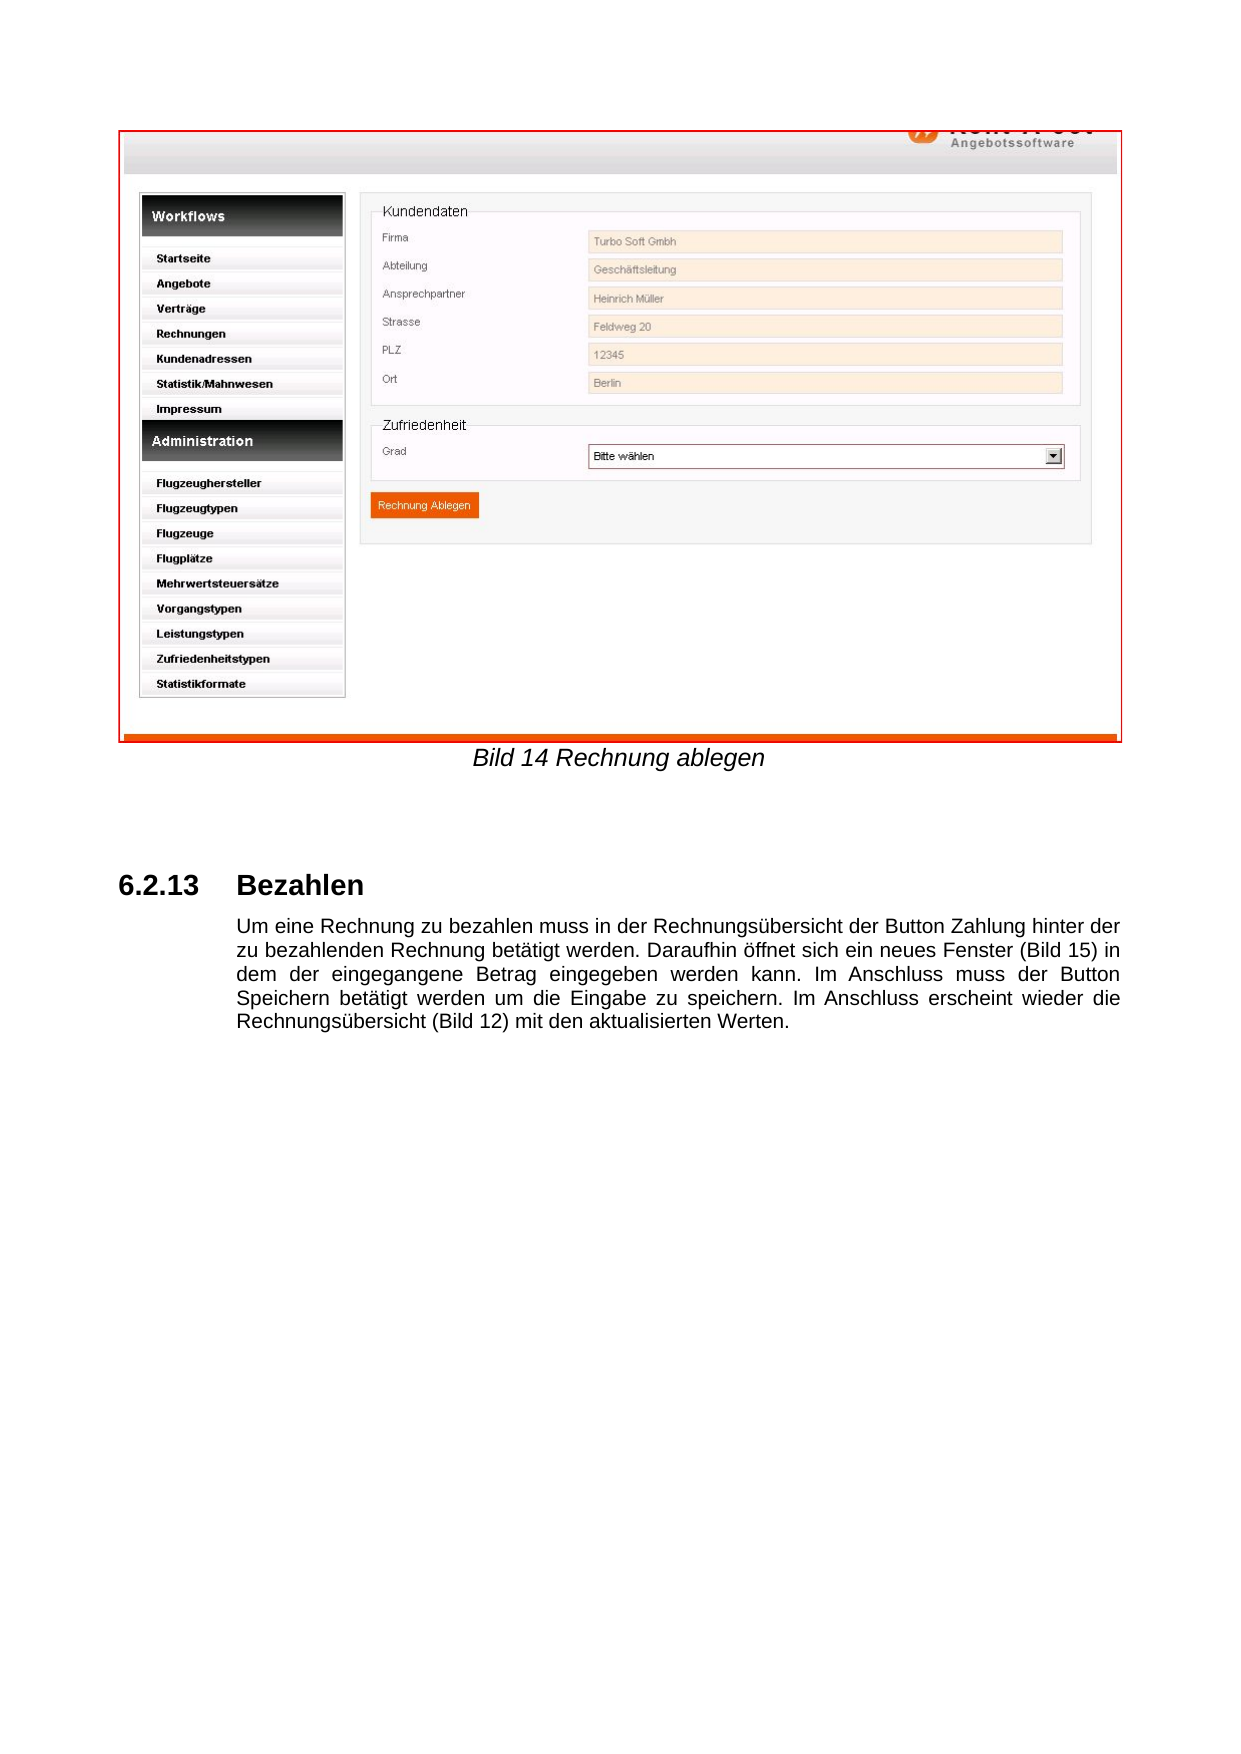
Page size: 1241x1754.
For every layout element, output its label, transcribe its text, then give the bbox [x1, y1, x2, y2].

subtitle Bezahlen [118, 868, 1122, 902]
text Um eine Rechnung zu bezahlen muss in der Rechnungsübersicht der Button Zahlung hinter der zu bezahlenden Rechnung betätigt werden. Daraufhin öffnet sich ein neues Fenster (Bild 15) in dem der eingegangene Betrag eingegeben werden kann. Im Anschluss muss der Button Speichern betätigt werden um die Eingabe zu speichern. Im Anschluss erscheint wieder die Rechnungsübersicht (Bild 12) mit den aktualisierten Werten. [236, 913, 1122, 1033]
text Bild 14 Rechnung ablegen [118, 743, 1122, 772]
picture [118, 130, 1123, 743]
